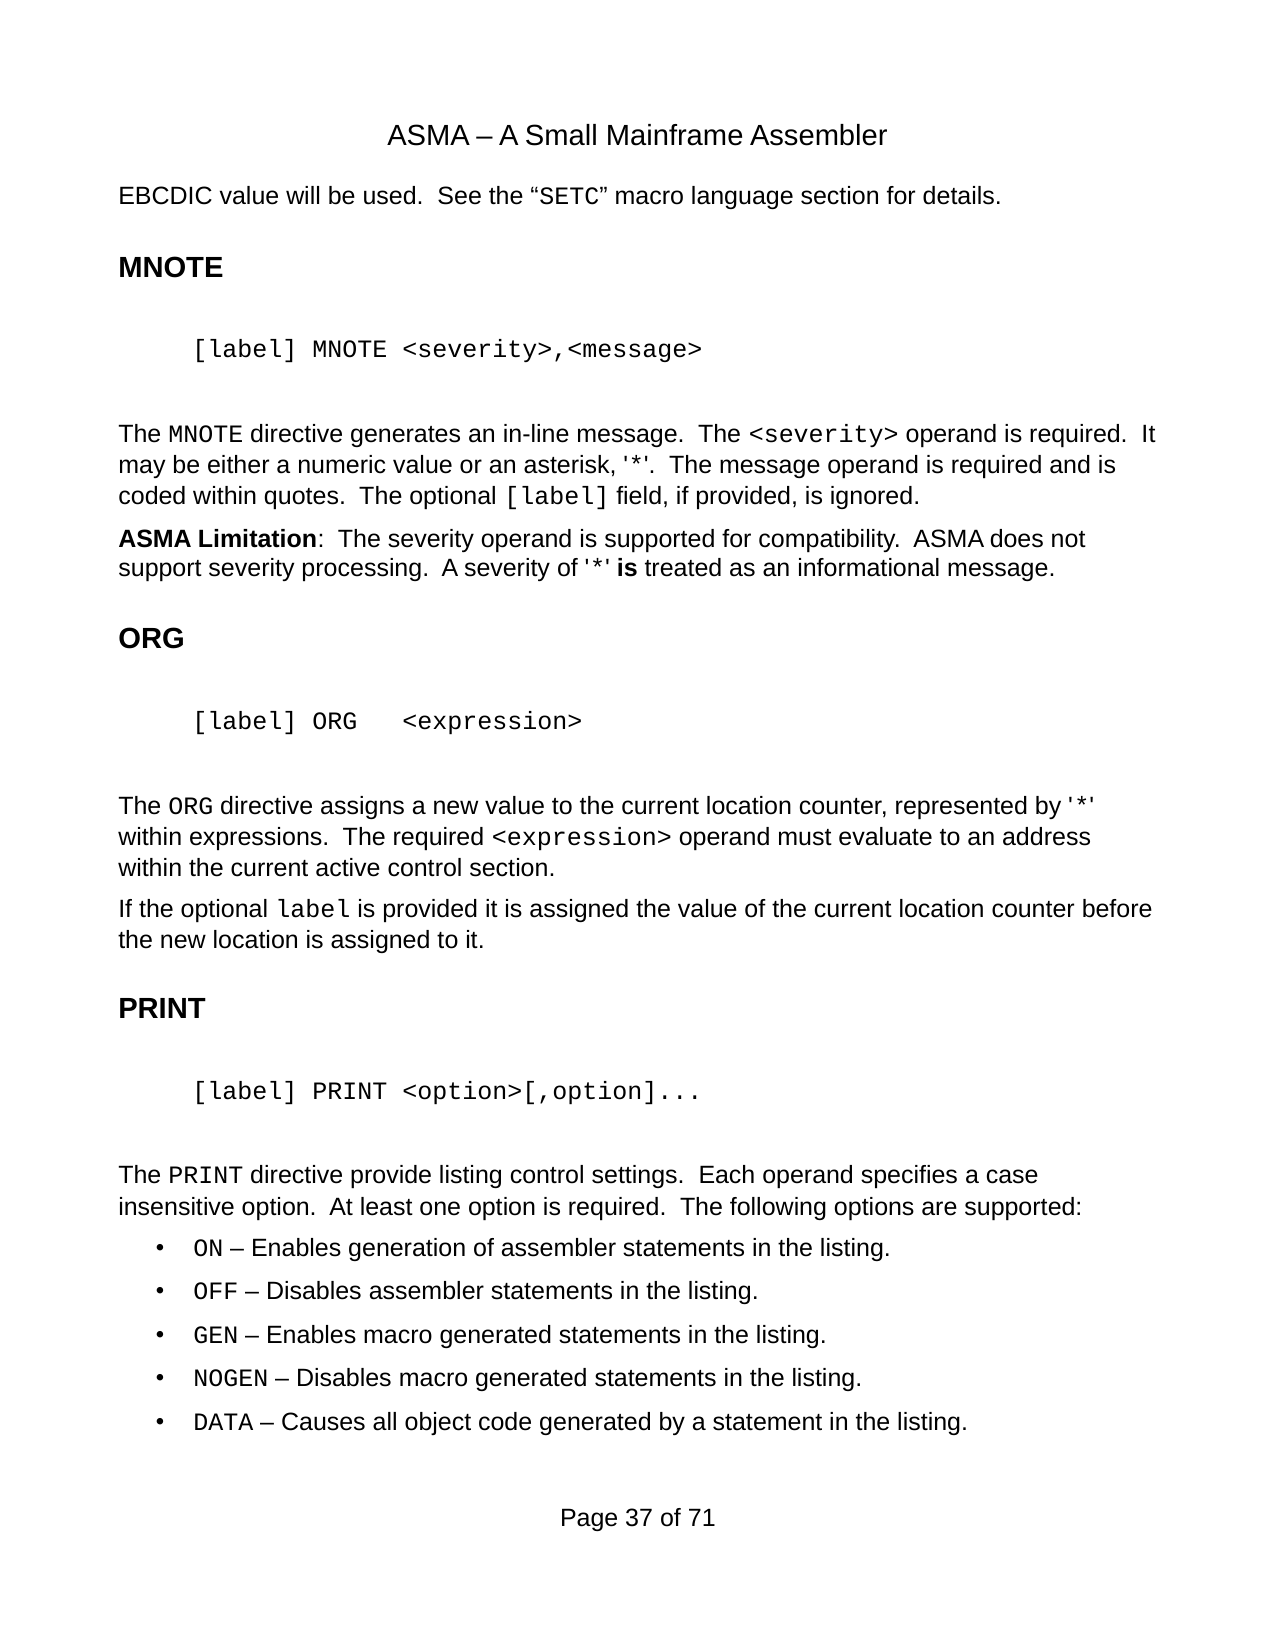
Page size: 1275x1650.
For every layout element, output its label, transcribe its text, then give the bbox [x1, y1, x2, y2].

text The ORG directive assigns a new value to the current location counter, represented by '*' within expressions. The required <expression> operand must evaluate to an address within the current active control section. [118, 791, 1157, 881]
text If the optional label is provided it is assigned the value of the current location counter before the new location is assigned to it. [118, 894, 1157, 954]
text The PRINT directive provide listing control settings. Each operand specifies a case insensitive option. At least one option is required. The following options are supported: [118, 1161, 1157, 1220]
list GEN – Enables macro generated statements in the listing. [156, 1319, 1157, 1351]
list NOGEN – Disables macro generated statements in the listing. [156, 1363, 1157, 1394]
subtitle PRINT [118, 991, 1157, 1025]
subtitle MNOTE [118, 249, 1157, 283]
text [label] ORG <expression> [192, 709, 1157, 737]
list OFF – Disables assembler statements in the listing. [156, 1276, 1157, 1307]
text The MNOTE directive generates an in-line message. The <severity> operand is required. It may be either a numeric value or an asterisk, '*'. The message operand is required and is coded within quotes. The optional [label] field, if provided, is ignored. [118, 419, 1157, 512]
list ON – Enables generation of assembler statements in the listing. [156, 1233, 1157, 1264]
text EBCDIC value will be used. See the “SETC” macro language section for details. [118, 181, 1157, 212]
list DATA – Causes all object code generated by a statement in the listing. [156, 1406, 1157, 1437]
text [label] MNOTE <severity>,<message> [192, 337, 1157, 365]
subtitle ORG [118, 621, 1157, 655]
text ASMA Limitation: The severity operand is supported for compatibility. ASMA does not support severity processing. A severity of '*' is treated as an informational message. [118, 524, 1157, 584]
text [label] PRINT <option>[,option]... [192, 1078, 1157, 1107]
